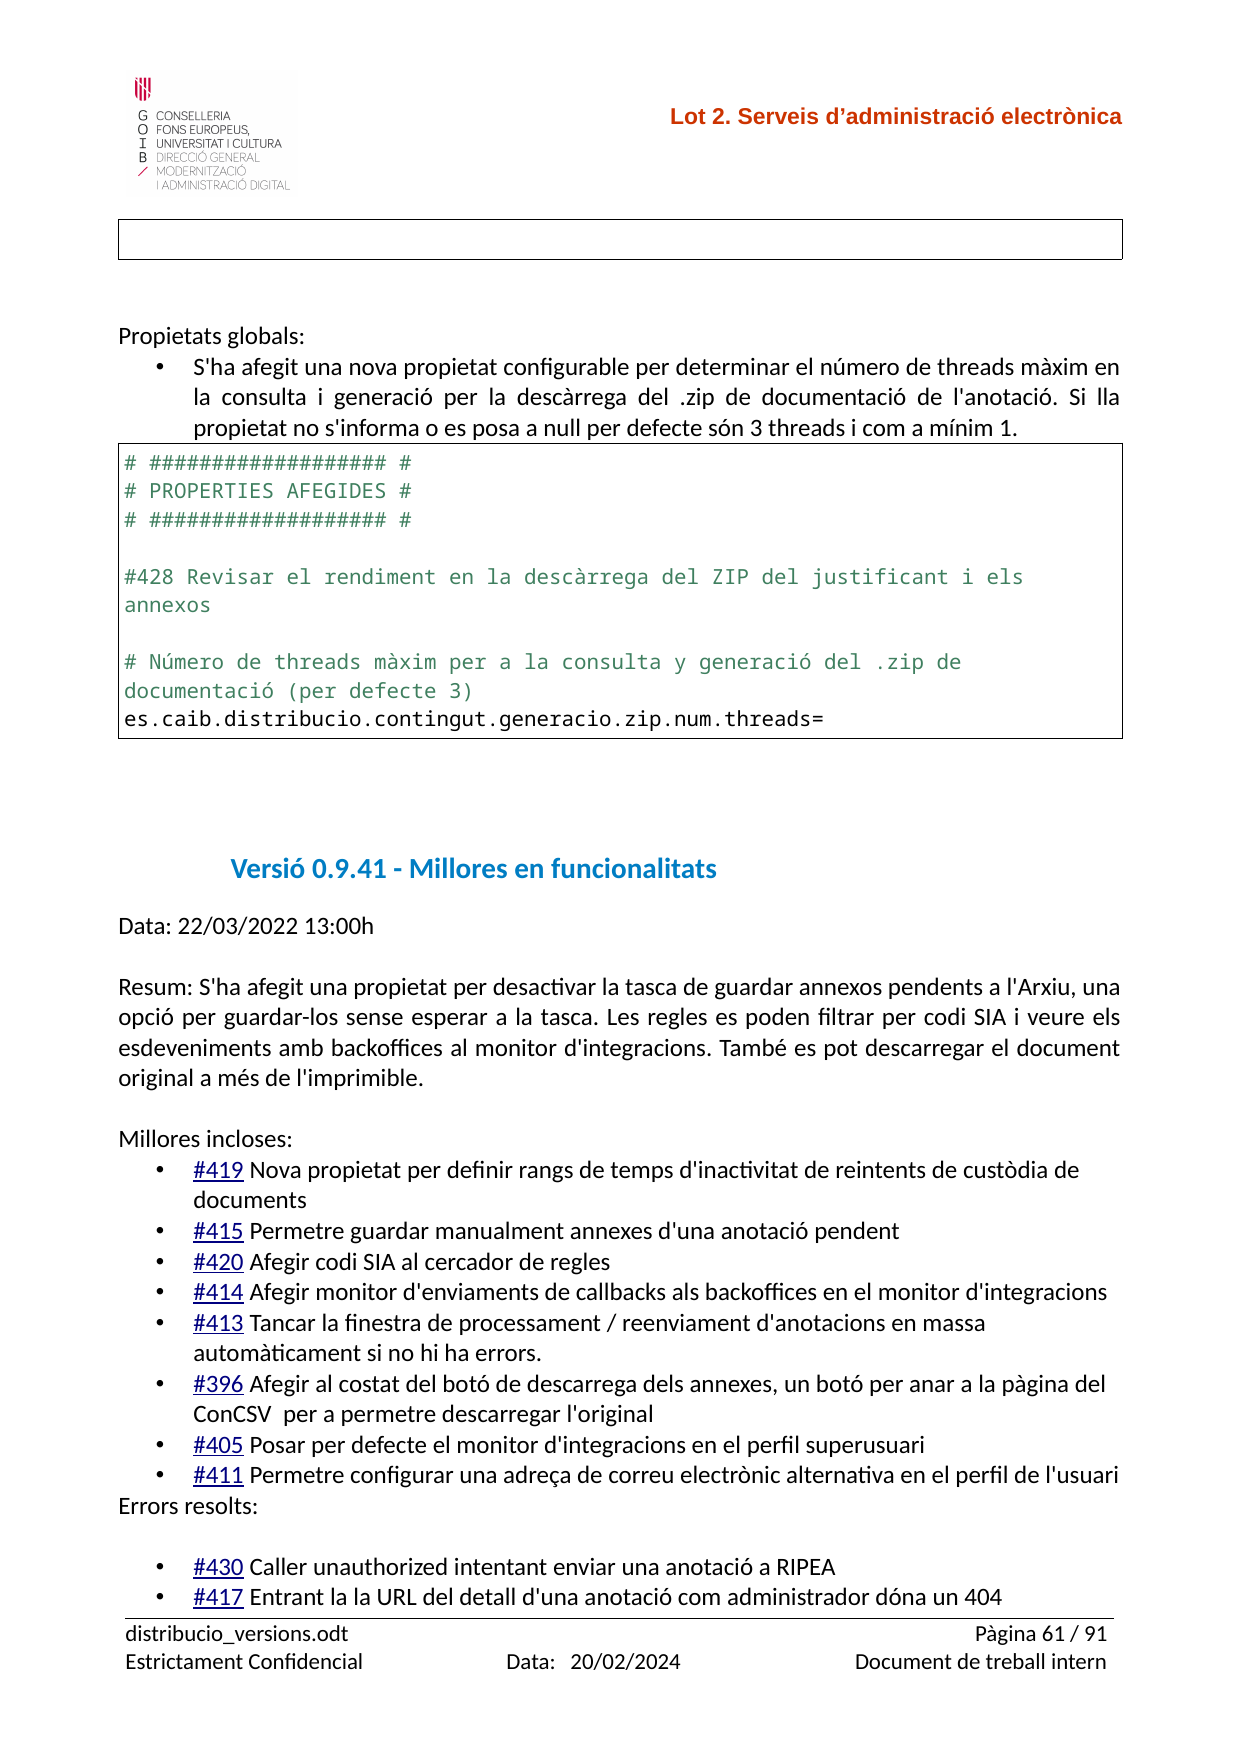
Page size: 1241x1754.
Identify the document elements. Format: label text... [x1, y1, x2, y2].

text Data: 22/03/2022 13:00h [118, 910, 1122, 940]
list #419 Nova propietat per definir rangs de temps d'inactivitat de reintents de custòdia de documents [156, 1154, 1122, 1215]
table_header [119, 220, 1122, 259]
list #415 Permetre guardar manualment annexes d'una anotació pendent [156, 1215, 1122, 1246]
list #420 Afegir codi SIA al cercador de regles [156, 1246, 1122, 1276]
list #405 Posar per defecte el monitor d'integracions en el perfil superusuari [156, 1429, 1122, 1459]
text Resum: S'ha afegit una propietat per desactivar la tasca de guardar annexos pendents a l'Arxiu, una opció per guardar-los sense esperar a la tasca. Les regles es poden filtrar per codi SIA i veure els esdeveniments amb backoffices al monitor d'integracions. També es pot descarregar el document original a més de l'imprimible. [118, 971, 1122, 1093]
table_header # ################### # # PROPERTIES AFEGIDES # # ################### # #428 Revisar el rendiment en la descàrrega del ZIP del justificant i els annexos # Número de threads màxim per a la consulta y generació del .zip de documentació (per defecte 3) es.caib.distribucio.contingut.generacio.zip.num.threads= [119, 444, 1122, 738]
list #413 Tancar la finestra de processament / reenviament d'anotacions en massa automàticament si no hi ha errors. [156, 1307, 1122, 1368]
text Millores incloses: [118, 1123, 1122, 1154]
list #411 Permetre configurar una adreça de correu electrònic alternativa en el perfil de l'usuari [156, 1459, 1122, 1490]
picture [126, 70, 299, 197]
list #396 Afegir al costat del botó de descarrega dels annexes, un botó per anar a la pàgina del ConCSV per a permetre descarregar l'original [156, 1368, 1122, 1429]
list #414 Afegir monitor d'enviaments de callbacks als backoffices en el monitor d'integracions [156, 1276, 1122, 1307]
text Propietats globals: [118, 320, 1122, 351]
list #430 Caller unauthorized intentant enviar una anotació a RIPEA [156, 1551, 1122, 1581]
subtitle Versió 0.9.41 - Millores en funcionalitats [153, 851, 1122, 886]
text Errors resolts: [118, 1490, 1122, 1520]
list #417 Entrant la la URL del detall d'una anotació com administrador dóna un 404 [156, 1581, 1122, 1612]
list S'ha afegit una nova propietat configurable per determinar el número de threads màxim en la consulta i generació per la descàrrega del .zip de documentació de l'anotació. Si lla propietat no s'informa o es posa a null per defecte són 3 threads i com a mínim 1. [156, 351, 1122, 442]
